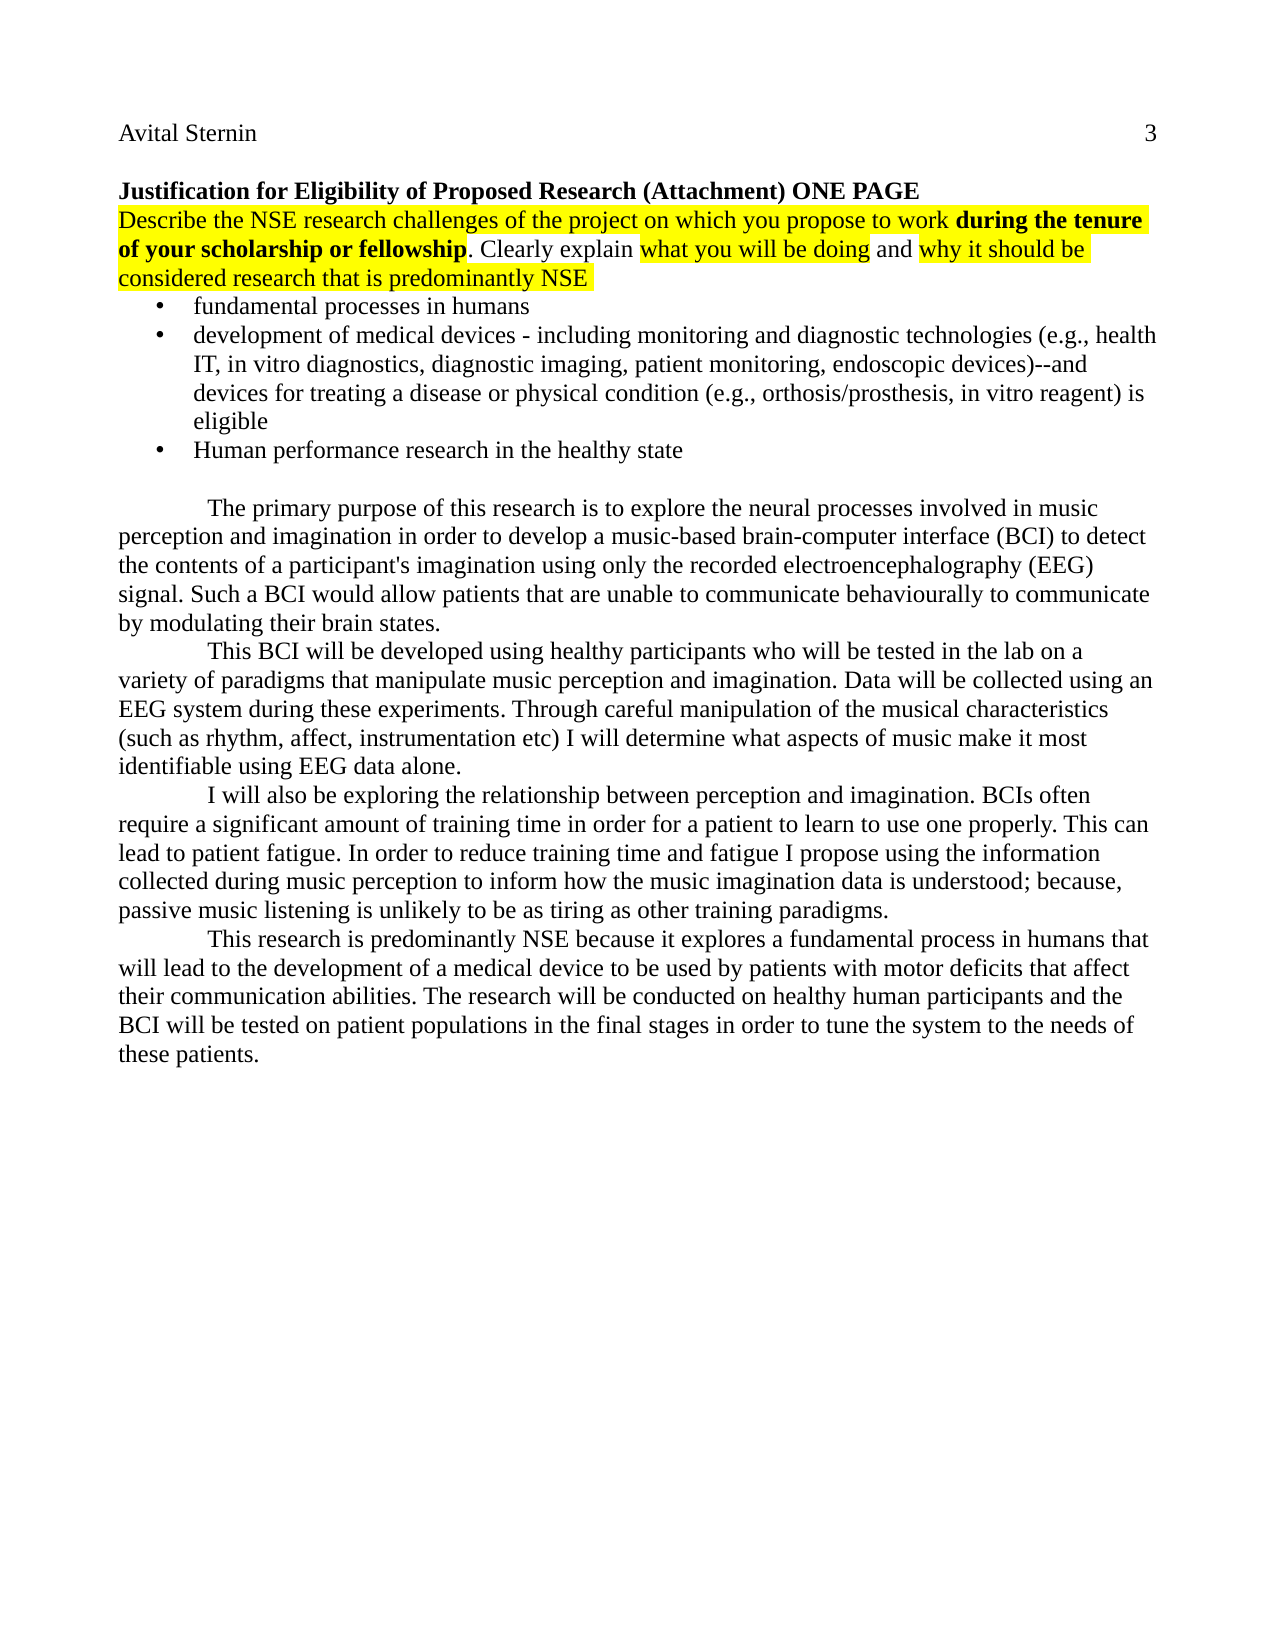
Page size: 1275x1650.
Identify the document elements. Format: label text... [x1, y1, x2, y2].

text I will also be exploring the relationship between perception and imagination. BCIs often require a significant amount of training time in order for a patient to learn to use one properly. This can lead to patient fatigue. In order to reduce training time and fatigue I propose using the information collected during music perception to inform how the music imagination data is understood; because, passive music listening is unlikely to be as tiring as other training paradigms. [118, 780, 1157, 924]
text This research is predominantly NSE because it explores a fundamental process in humans that will lead to the development of a medical device to be used by patients with motor deficits that affect their communication abilities. The research will be conducted on healthy human participants and the BCI will be tested on patient populations in the final stages in order to tune the system to the needs of these patients. [118, 924, 1157, 1068]
text This BCI will be developed using healthy participants who will be tested in the lab on a variety of paradigms that manipulate music perception and imagination. Data will be collected using an EEG system during these experiments. Through careful manipulation of the musical characteristics (such as rhythm, affect, instrumentation etc) I will determine what aspects of music make it most identifiable using EEG data alone. [118, 636, 1157, 780]
text Describe the NSE research challenges of the project on which you propose to work during the tenure of your scholarship or fellowship. Clearly explain what you will be doing and why it should be considered research that is predominantly NSE [118, 205, 1157, 291]
list fundamental processes in humans [156, 291, 1157, 320]
text The primary purpose of this research is to explore the neural processes involved in music perception and imagination in order to develop a music-based brain-computer interface (BCI) to detect the contents of a participant's imagination using only the recorded electroencephalography (EEG) signal. Such a BCI would allow patients that are unable to communicate behaviourally to communicate by modulating their brain states. [118, 493, 1157, 636]
list Human performance research in the healthy state [156, 435, 1157, 464]
text Justification for Eligibility of Proposed Research (Attachment) ONE PAGE [118, 176, 1157, 205]
list development of medical devices - including monitoring and diagnostic technologies (e.g., health IT, in vitro diagnostics, diagnostic imaging, patient monitoring, endoscopic devices)--and devices for treating a disease or physical condition (e.g., orthosis/prosthesis, in vitro reagent) is eligible [156, 320, 1157, 435]
